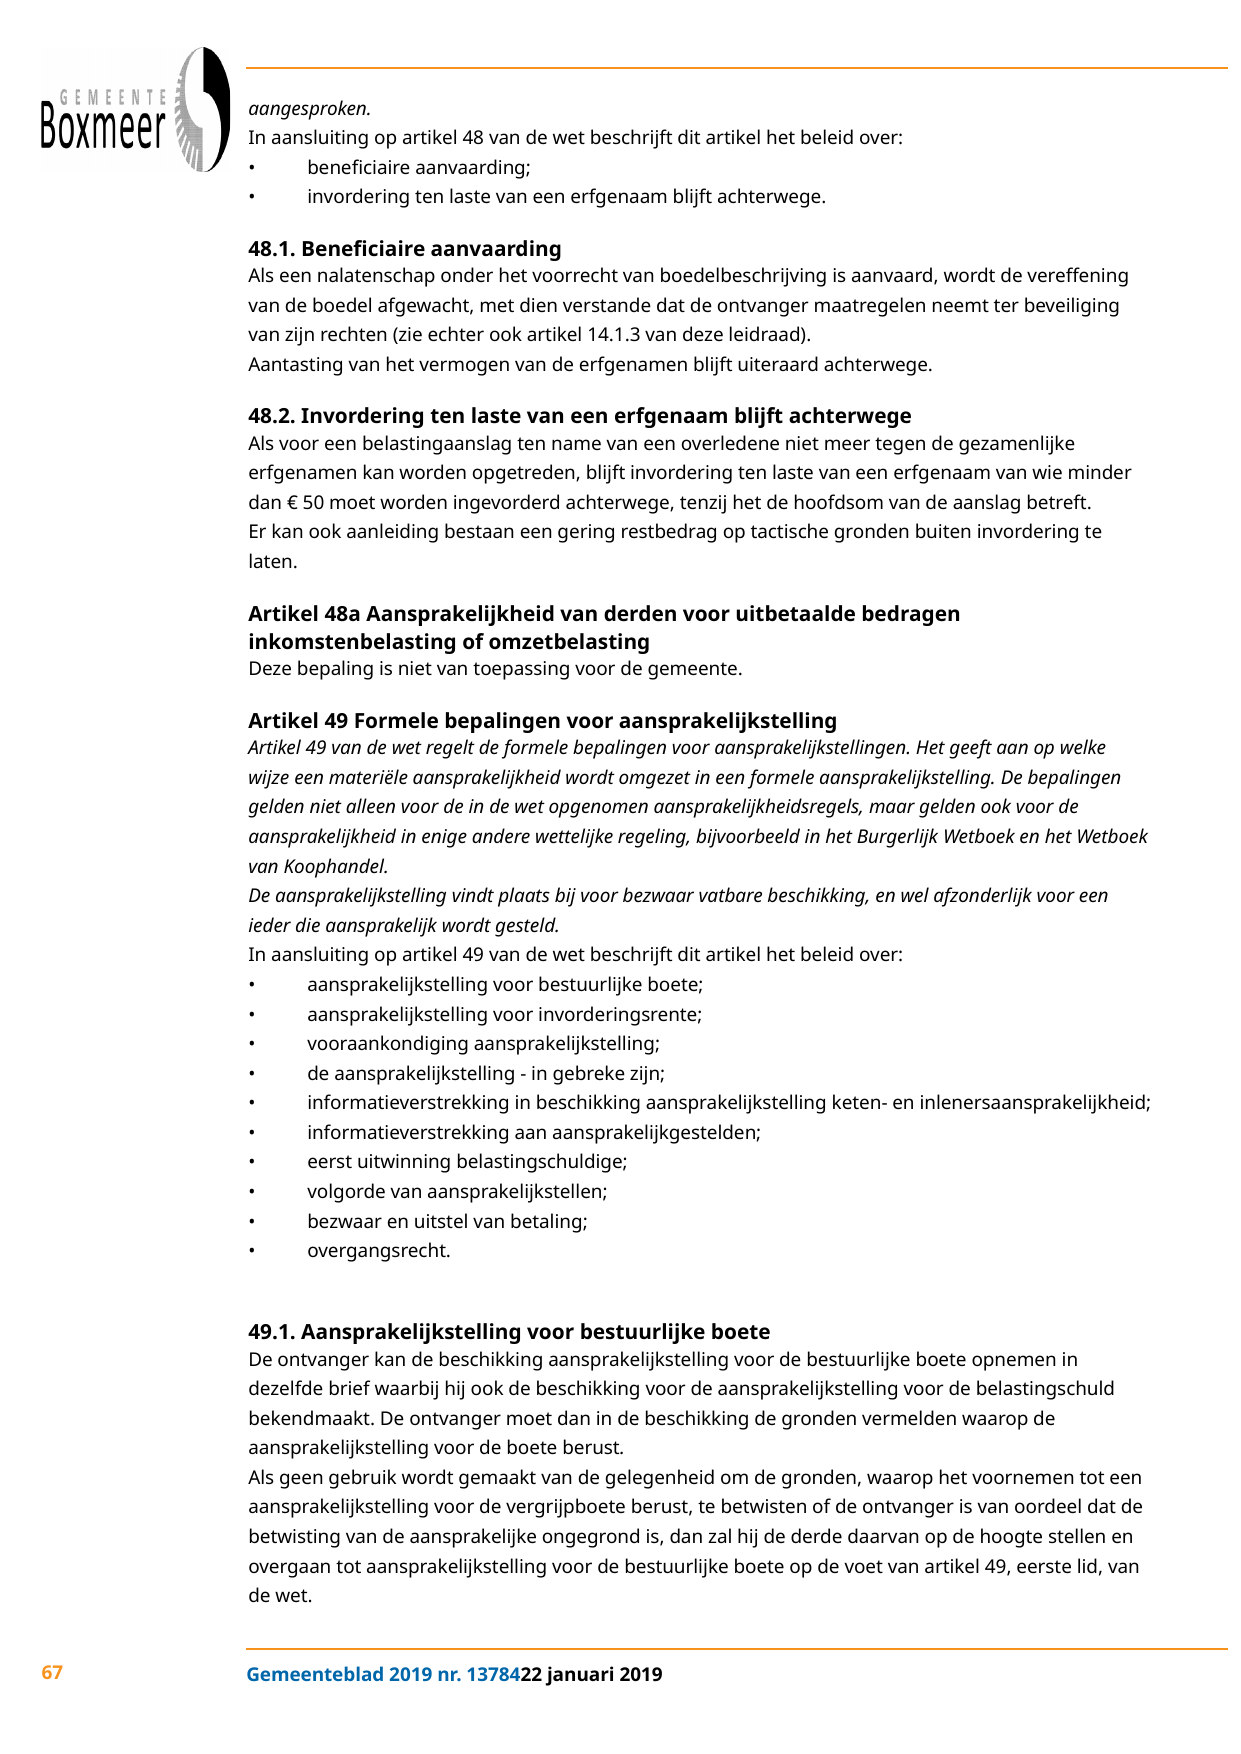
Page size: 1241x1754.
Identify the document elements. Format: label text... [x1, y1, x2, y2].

text Als voor een belastingaanslag ten name van een overledene niet meer tegen de gezamenlijke erfgenamen kan worden opgetreden, blijft invordering ten laste van een erfgenaam van wie minder dan € 50 moet worden ingevorderd achterwege, tenzij het de hoofdsom van de aanslag betreft. [248, 430, 1152, 515]
list overgangsrecht. [248, 1237, 1152, 1263]
list informatieverstrekking aan aansprakelijkgestelden; [248, 1119, 1152, 1145]
text 49.1. Aansprakelijkstelling voor bestuurlijke boete [248, 1317, 1152, 1346]
list de aansprakelijkstelling - in gebreke zijn; [248, 1060, 1152, 1086]
list invordering ten laste van een erfgenaam blijft achterwege. [248, 183, 1152, 209]
list aansprakelijkstelling voor invorderingsrente; [248, 1001, 1152, 1026]
text De ontvanger kan de beschikking aansprakelijkstelling voor de bestuurlijke boete opnemen in dezelfde brief waarbij hij ook de beschikking voor de aansprakelijkstelling voor de belastingschuld bekendmaakt. De ontvanger moet dan in de beschikking de gronden vermelden waarop de aansprakelijkstelling voor de boete berust. [248, 1346, 1152, 1460]
picture [41, 47, 231, 172]
text Aantasting van het vermogen van de erfgenamen blijft uiteraard achterwege. [248, 351, 1152, 377]
list aansprakelijkstelling voor bestuurlijke boete; [248, 971, 1152, 997]
text De aansprakelijkstelling vindt plaats bij voor bezwaar vatbare beschikking, en wel afzonderlijk voor een ieder die aansprakelijk wordt gesteld. [248, 882, 1152, 938]
text aangesproken. [248, 95, 1152, 121]
list informatieverstrekking in beschikking aansprakelijkstelling keten- en inlenersaansprakelijkheid; [248, 1089, 1152, 1115]
text Er kan ook aanleiding bestaan een gering restbedrag op tactische gronden buiten invordering te laten. [248, 519, 1152, 574]
list volgorde van aansprakelijkstellen; [248, 1178, 1152, 1204]
text Als een nalatenschap onder het voorrecht van boedelbeschrijving is aanvaard, wordt de vereffening van de boedel afgewacht, met dien verstande dat de ontvanger maatregelen neemt ter beveiliging van zijn rechten (zie echter ook artikel 14.1.3 van deze leidraad). [248, 262, 1152, 347]
text 48.2. Invordering ten laste van een erfgenaam blijft achterwege [248, 402, 1152, 430]
text 48.1. Beneficiaire aanvaarding [248, 234, 1152, 262]
text In aansluiting op artikel 49 van de wet beschrijft dit artikel het beleid over: [248, 942, 1152, 967]
text Artikel 48a Aansprakelijkheid van derden voor uitbetaalde bedragen inkomstenbelasting of omzetbelasting [248, 599, 1152, 656]
text Deze bepaling is niet van toepassing voor de gemeente. [248, 656, 1152, 681]
list beneficiaire aanvaarding; [248, 154, 1152, 180]
text Artikel 49 Formele bepalingen voor aansprakelijkstelling [248, 706, 1152, 734]
list eerst uitwinning belastingschuldige; [248, 1149, 1152, 1174]
text Artikel 49 van de wet regelt de formele bepalingen voor aansprakelijkstellingen. Het geeft aan op welke wijze een materiële aansprakelijkheid wordt omgezet in een formele aansprakelijkstelling. De bepalingen gelden niet alleen voor de in de wet opgenomen aansprakelijkheidsregels, maar gelden ook voor de aansprakelijkheid in enige andere wettelijke regeling, bijvoorbeeld in het Burgerlijk Wetboek en het Wetboek van Koophandel. [248, 734, 1152, 878]
list bezwaar en uitstel van betaling; [248, 1208, 1152, 1233]
list vooraankondiging aansprakelijkstelling; [248, 1030, 1152, 1056]
text In aansluiting op artikel 48 van de wet beschrijft dit artikel het beleid over: [248, 124, 1152, 150]
text Als geen gebruik wordt gemaakt van de gelegenheid om de gronden, waarop het voornemen tot een aansprakelijkstelling voor de vergrijpboete berust, te betwisten of de ontvanger is van oordeel dat de betwisting van de aansprakelijke ongegrond is, dan zal hij de derde daarvan op de hoogte stellen en overgaan tot aansprakelijkstelling voor de bestuurlijke boete op de voet van artikel 49, eerste lid, van de wet. [248, 1464, 1152, 1608]
